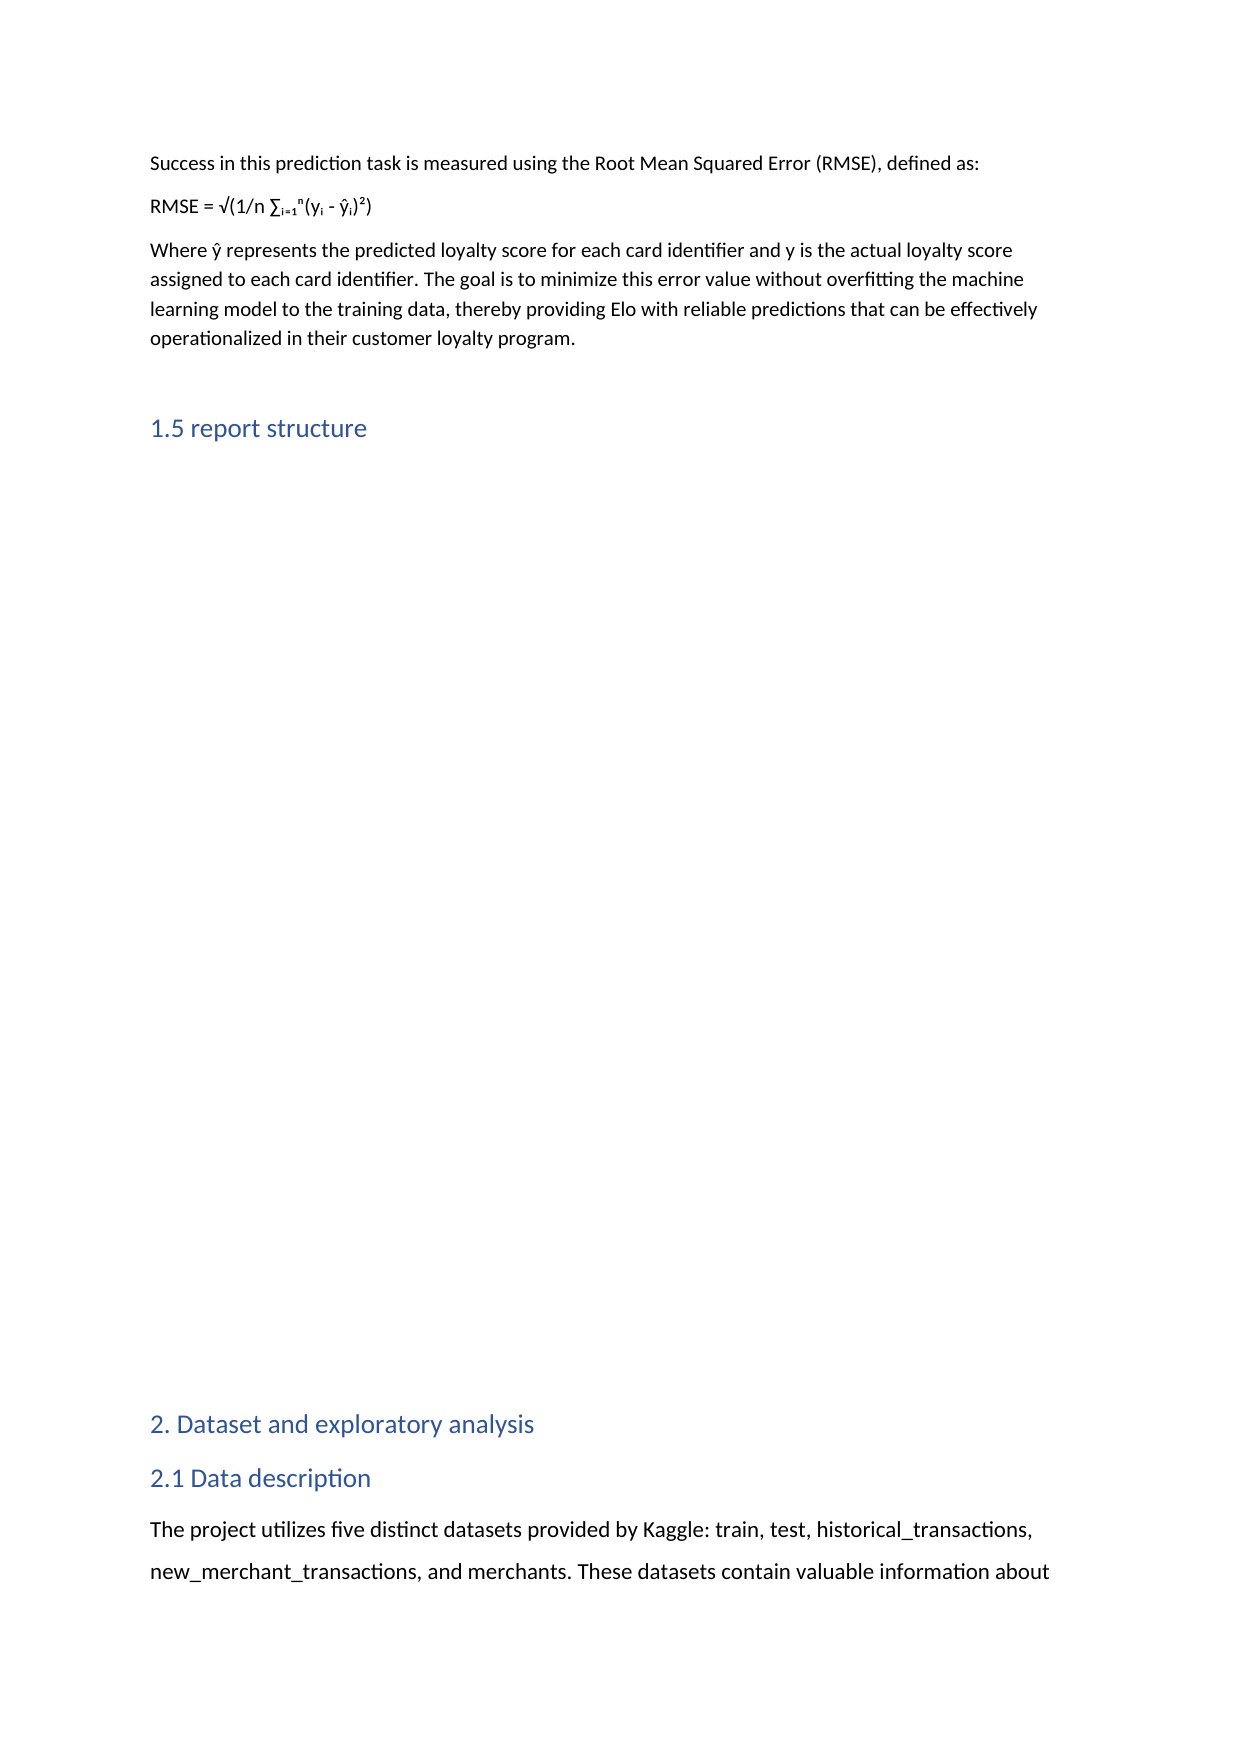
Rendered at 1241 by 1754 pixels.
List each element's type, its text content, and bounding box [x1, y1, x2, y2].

text 2. Dataset and exploratory analysis [150, 1408, 1090, 1441]
text 1.5 report structure [150, 411, 1090, 444]
text Where ŷ represents the predicted loyalty score for each card identifier and y is the actual loyalty score assigned to each card identifier. The goal is to minimize this error value without overfitting the machine learning model to the training data, thereby providing Elo with reliable predictions that can be effectively operationalized in their customer loyalty program. [150, 237, 1090, 350]
text The project utilizes five distinct datasets provided by Kaggle: train, test, historical_transactions, new_merchant_transactions, and merchants. These datasets contain valuable information about [150, 1515, 1090, 1585]
text Success in this prediction task is measured using the Root Mean Squared Error (RMSE), defined as: [150, 150, 1090, 175]
text RMSE = √(1/n ∑ᵢ₌₁ⁿ(yᵢ - ŷᵢ)²) [150, 194, 1090, 219]
text 2.1 Data description [150, 1461, 1090, 1494]
